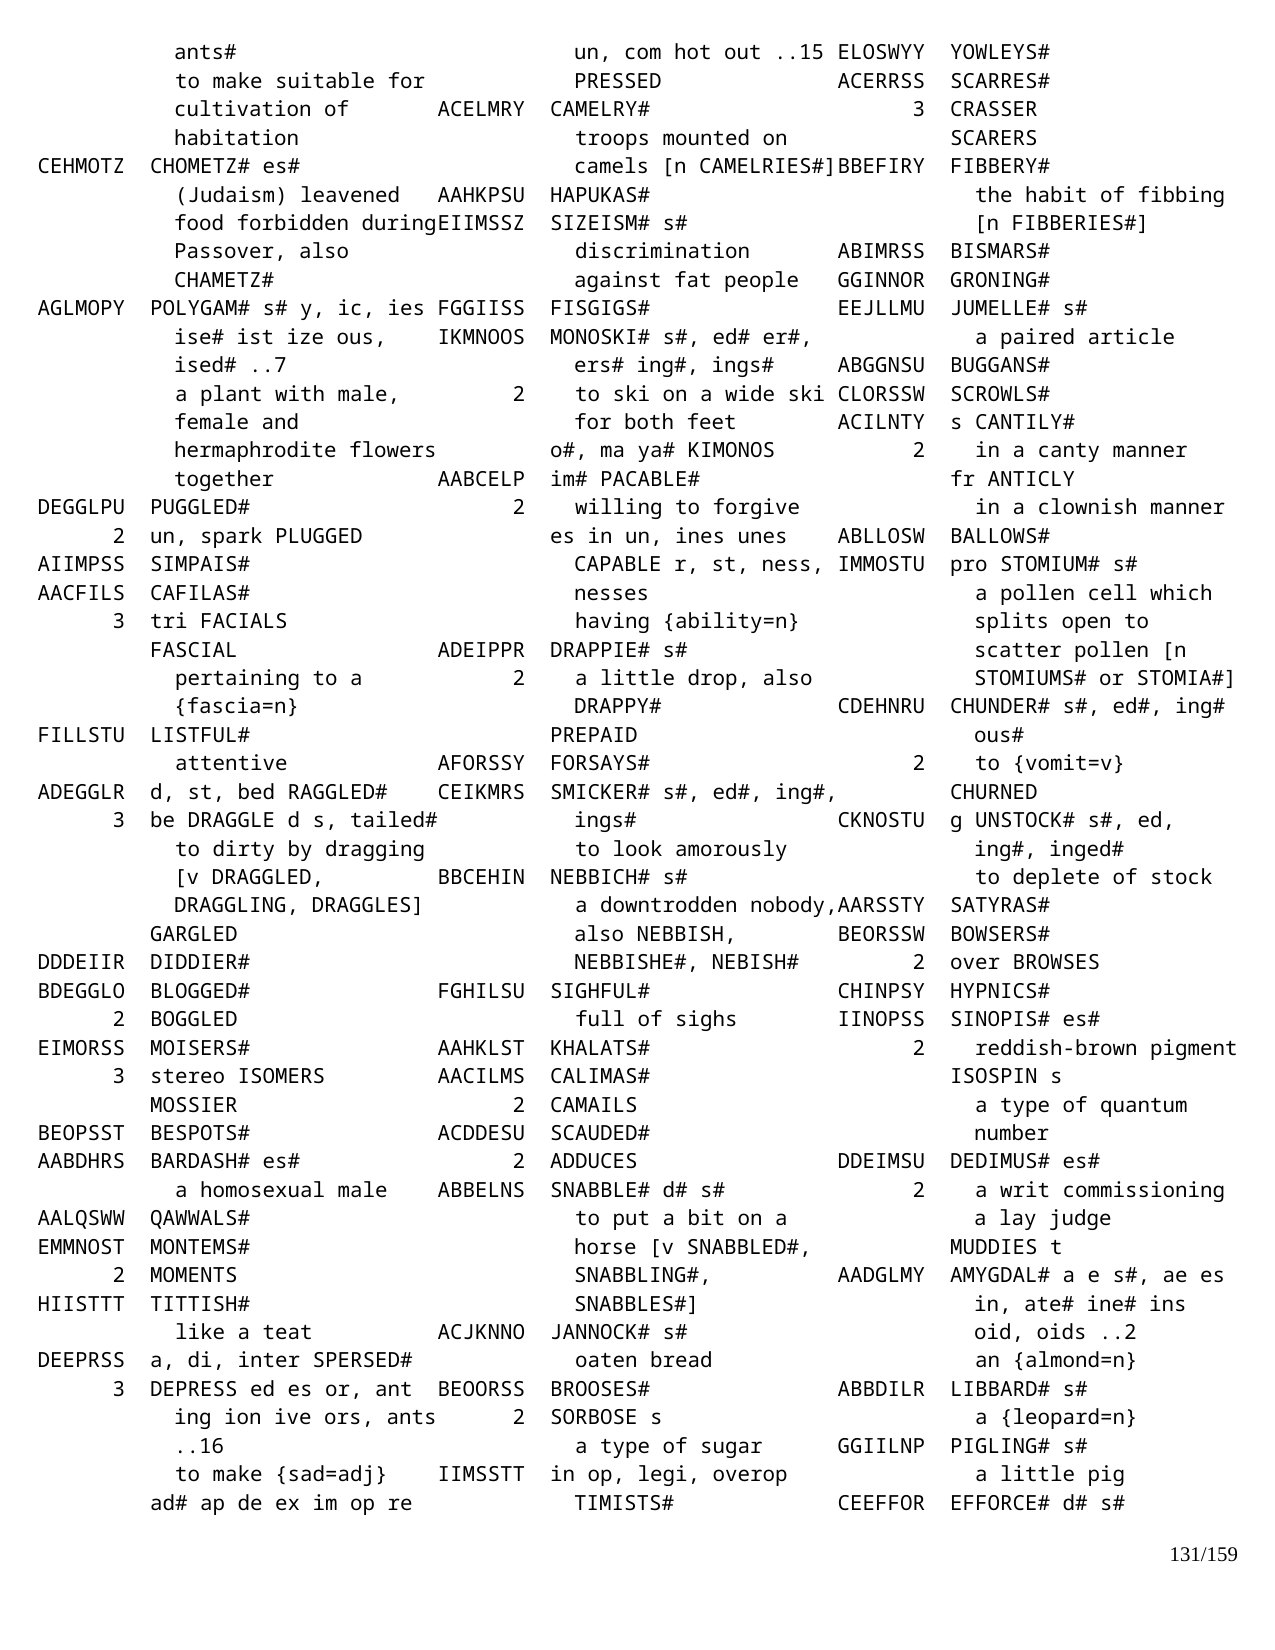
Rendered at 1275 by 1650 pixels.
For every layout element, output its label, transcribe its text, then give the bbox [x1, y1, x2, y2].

text a homosexual male [37, 1175, 437, 1203]
text GGIILNP PIGLING# s# [837, 1431, 1237, 1459]
text CDEHNRU CHUNDER# s#, ed#, ing# ous# [837, 692, 1237, 748]
text FASCIAL [37, 635, 437, 663]
text ACILNTY s CANTILY# [837, 407, 1237, 436]
text the habit of fibbing [n FIBBERIES#] [837, 180, 1237, 237]
text troops mounted on camels [n CAMELRIES#] [437, 123, 837, 180]
text 2 MOMENTS [37, 1260, 437, 1289]
text es in un, ines unes CAPABLE r, st, ness, nesses [437, 521, 837, 606]
text EIMORSS MOISERS# [37, 1033, 437, 1061]
text 2 a little drop, also DRAPPY# [437, 663, 837, 720]
text DEGGLPU PUGGLED# [37, 492, 437, 521]
text 3 CRASSER [837, 94, 1237, 123]
text discrimination against fat people [437, 237, 837, 293]
text AABDHRS BARDASH# es# [37, 1147, 437, 1175]
text SCARERS [837, 123, 1237, 151]
text to put a bit on a horse [v SNABBLED#, SNABBLING#, SNABBLES#] [437, 1203, 837, 1317]
text GARGLED [37, 919, 437, 947]
text attentive [37, 748, 437, 777]
text ad# ap de ex im op re [37, 1488, 437, 1516]
text ABLLOSW BALLOWS# [837, 521, 1237, 549]
text 3 be DRAGGLE d s, tailed# [37, 805, 437, 834]
text EMMNOST MONTEMS# [37, 1232, 437, 1260]
text 2 un, spark PLUGGED [37, 521, 437, 549]
text fr ANTICLY [837, 464, 1237, 492]
text DEEPRSS a, di, inter SPERSED# [37, 1346, 437, 1374]
text AAHKLST KHALATS# [437, 1033, 837, 1061]
text 2 ADDUCES [437, 1147, 837, 1175]
text AAHKPSU HAPUKAS# [437, 180, 837, 208]
text ABIMRSS BISMARS# [837, 237, 1237, 265]
text an {almond=n} [837, 1346, 1237, 1374]
text DDDEIIR DIDDIER# [37, 947, 437, 976]
text 2 over BROWSES [837, 947, 1237, 976]
text IMMOSTU pro STOMIUM# s# [837, 549, 1237, 578]
text IINOPSS SINOPIS# es# [837, 1004, 1237, 1033]
text 2 in a canty manner [837, 436, 1237, 464]
text 3 stereo ISOMERS [37, 1061, 437, 1090]
text 2 SORBOSE s [437, 1402, 837, 1431]
text ABBELNS SNABBLE# d# s# [437, 1175, 837, 1203]
text GGINNOR GRONING# [837, 265, 1237, 293]
text in a clownish manner [837, 492, 1237, 521]
text AALQSWW QAWWALS# [37, 1203, 437, 1232]
text like a teat [37, 1317, 437, 1346]
text to dirty by dragging [v DRAGGLED, DRAGGLING, DRAGGLES] [37, 834, 437, 919]
text IIMSSTT in op, legi, overop TIMISTS# [437, 1459, 837, 1516]
text AFORSSY FORSAYS# [437, 748, 837, 777]
text CEHMOTZ CHOMETZ# es# [37, 151, 437, 180]
text AADGLMY AMYGDAL# a e s#, ae es in, ate# ine# ins oid, oids ..2 [837, 1260, 1237, 1346]
text 3 DEPRESS ed es or, ant ing ion ive ors, ants ..16 [37, 1374, 437, 1459]
text pertaining to a {fascia=n} [37, 663, 437, 720]
text ACERRSS SCARRES# [837, 66, 1237, 94]
text CLORSSW SCROWLS# [837, 379, 1237, 407]
text un, com hot out ..15 PRESSED [437, 37, 837, 94]
text AABCELP im# PACABLE# [437, 464, 837, 492]
text 2 CAMAILS [437, 1090, 837, 1118]
text EIIMSSZ SIZEISM# s# [437, 208, 837, 237]
text PREPAID [437, 720, 837, 748]
text 2 reddish-brown pigment [837, 1033, 1237, 1061]
text IKMNOOS MONOSKI# s#, ed# er#, ers# ing#, ings# [437, 322, 837, 379]
text a little pig [837, 1459, 1237, 1488]
text AIIMPSS SIMPAIS# [37, 549, 437, 578]
text BEOPSST BESPOTS# [37, 1118, 437, 1147]
text 2 a writ commissioning a lay judge [837, 1175, 1237, 1232]
text 2 to ski on a wide ski for both feet [437, 379, 837, 436]
text a type of quantum number [837, 1090, 1237, 1147]
text 2 to {vomit=v} [837, 748, 1237, 777]
text CEEFFOR EFFORCE# d# s# [837, 1488, 1237, 1516]
text to make suitable for cultivation of habitation [37, 66, 437, 151]
text ISOSPIN s [837, 1061, 1237, 1090]
text ABBDILR LIBBARD# s# [837, 1374, 1237, 1402]
text MOSSIER [37, 1090, 437, 1118]
text a paired article [837, 322, 1237, 350]
text AACFILS CAFILAS# [37, 578, 437, 606]
text 3 tri FACIALS [37, 606, 437, 635]
text o#, ma ya# KIMONOS [437, 436, 837, 464]
text a plant with male, female and hermaphrodite flowers together [37, 379, 437, 492]
text ADEIPPR DRAPPIE# s# [437, 635, 837, 663]
text AARSSTY SATYRAS# [837, 891, 1237, 919]
text HIISTTT TITTISH# [37, 1289, 437, 1317]
text a downtrodden nobody, also NEBBISH, NEBBISHE#, NEBISH# [437, 891, 837, 976]
text ELOSWYY YOWLEYS# [837, 37, 1237, 66]
text (Judaism) leavened food forbidden during Passover, also CHAMETZ# [37, 180, 437, 293]
text BEORSSW BOWSERS# [837, 919, 1237, 947]
text ants# [37, 37, 437, 66]
text BDEGGLO BLOGGED# [37, 976, 437, 1004]
text CHINPSY HYPNICS# [837, 976, 1237, 1004]
text to make {sad=adj} [37, 1459, 437, 1488]
text AGLMOPY POLYGAM# s# y, ic, ies ise# ist ize ous, ised# ..7 [37, 293, 437, 379]
text 2 BOGGLED [37, 1004, 437, 1033]
text AACILMS CALIMAS# [437, 1061, 837, 1090]
text to deplete of stock [837, 862, 1237, 891]
text FGGIISS FISGIGS# [437, 293, 837, 322]
text CEIKMRS SMICKER# s#, ed#, ing#, ings# [437, 777, 837, 834]
text oaten bread [437, 1346, 837, 1374]
text ACDDESU SCAUDED# [437, 1118, 837, 1147]
text BEOORSS BROOSES# [437, 1374, 837, 1402]
text ABGGNSU BUGGANS# [837, 350, 1237, 379]
text 2 willing to forgive [437, 492, 837, 521]
text ADEGGLR d, st, bed RAGGLED# [37, 777, 437, 805]
text ACJKNNO JANNOCK# s# [437, 1317, 837, 1346]
text DDEIMSU DEDIMUS# es# [837, 1147, 1237, 1175]
text full of sighs [437, 1004, 837, 1033]
text having {ability=n} [437, 606, 837, 635]
text BBCEHIN NEBBICH# s# [437, 862, 837, 891]
text CHURNED [837, 777, 1237, 805]
text ACELMRY CAMELRY# [437, 94, 837, 123]
text a pollen cell which splits open to scatter pollen [n STOMIUMS# or STOMIA#] [837, 578, 1237, 692]
text to look amorously [437, 834, 837, 862]
text FGHILSU SIGHFUL# [437, 976, 837, 1004]
text MUDDIES t [837, 1232, 1237, 1260]
text a {leopard=n} [837, 1402, 1237, 1431]
text CKNOSTU g UNSTOCK# s#, ed, ing#, inged# [837, 805, 1237, 862]
text FILLSTU LISTFUL# [37, 720, 437, 748]
text a type of sugar [437, 1431, 837, 1459]
text BBEFIRY FIBBERY# [837, 151, 1237, 180]
text EEJLLMU JUMELLE# s# [837, 293, 1237, 322]
